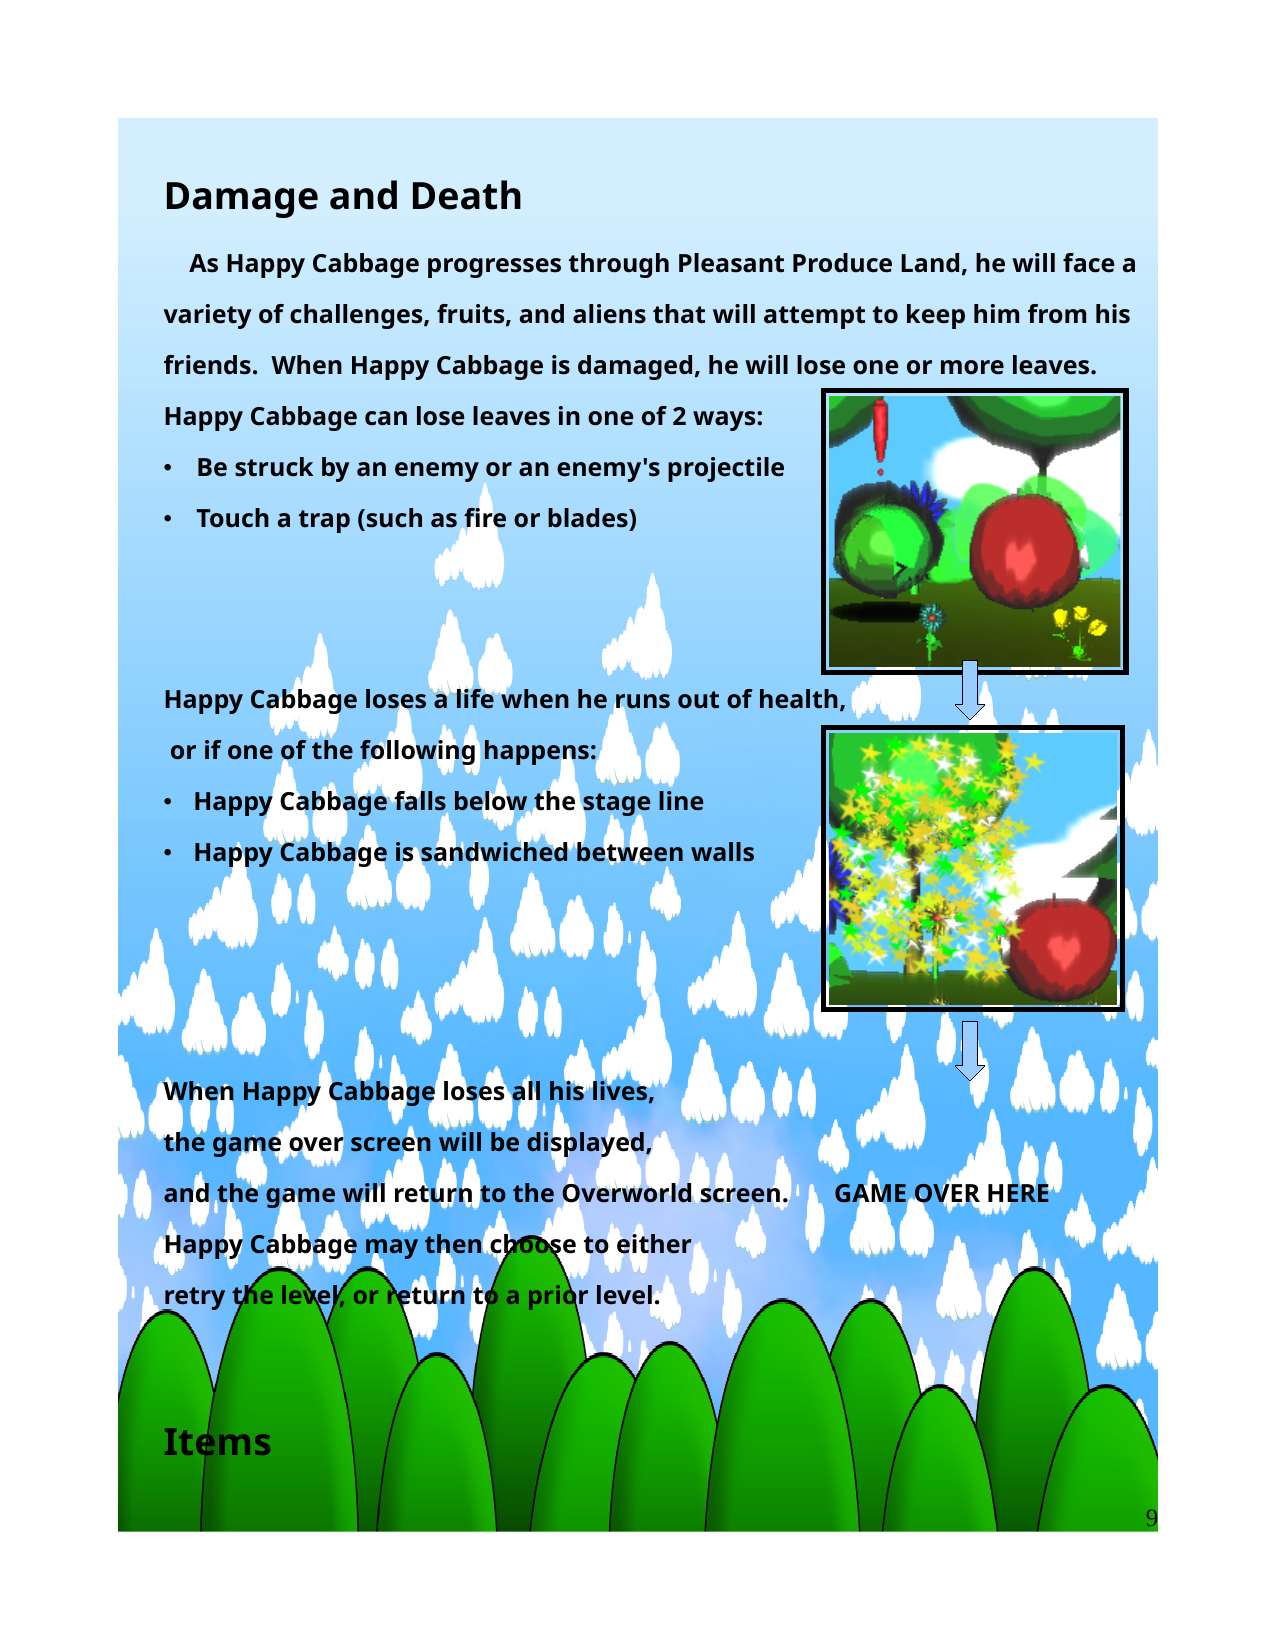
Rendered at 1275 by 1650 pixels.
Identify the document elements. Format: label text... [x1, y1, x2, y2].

picture [1129, 433, 1158, 450]
picture [1125, 817, 1158, 834]
picture [829, 396, 1121, 667]
list Items [163, 1415, 1158, 1466]
list and the game will return to the Overworld screen. GAME OVER HERE [163, 1176, 1158, 1210]
text [1125, 732, 1158, 766]
text [976, 681, 1158, 715]
text [826, 393, 1123, 670]
text or if one of the following happens: [163, 732, 821, 766]
picture [1129, 484, 1158, 501]
picture [1125, 766, 1158, 783]
list [1125, 834, 1158, 971]
text [826, 730, 1120, 1007]
text Happy Cabbage loses a life when he runs out of health, [163, 681, 964, 715]
list [1125, 783, 1158, 817]
list Touch a trap (such as fire or blades) [163, 501, 821, 535]
list Happy Cabbage may then choose to either [163, 1227, 1158, 1261]
list retry the level, or return to a prior level. [163, 1278, 1158, 1312]
list the game over screen will be displayed, [163, 1125, 1158, 1159]
picture [118, 118, 1158, 1532]
text As Happy Cabbage progresses through Pleasant Produce Land, he will face a variety of challenges, fruits, and aliens that will attempt to keep him from his friends. When Happy Cabbage is damaged, he will lose one or more leaves. Happy Cabbage can lose leaves in one of 2 ways: [163, 246, 1158, 433]
list Happy Cabbage is sandwiched between walls [163, 834, 821, 971]
list When Happy Cabbage loses all his lives, [163, 1074, 1158, 1108]
text Damage and Death [163, 169, 1158, 220]
picture [978, 535, 1158, 681]
list Be struck by an enemy or an enemy's projectile [163, 450, 821, 484]
list [1129, 450, 1158, 484]
list [1129, 501, 1158, 535]
list Happy Cabbage falls below the stage line [163, 783, 821, 817]
picture [829, 733, 1117, 1005]
